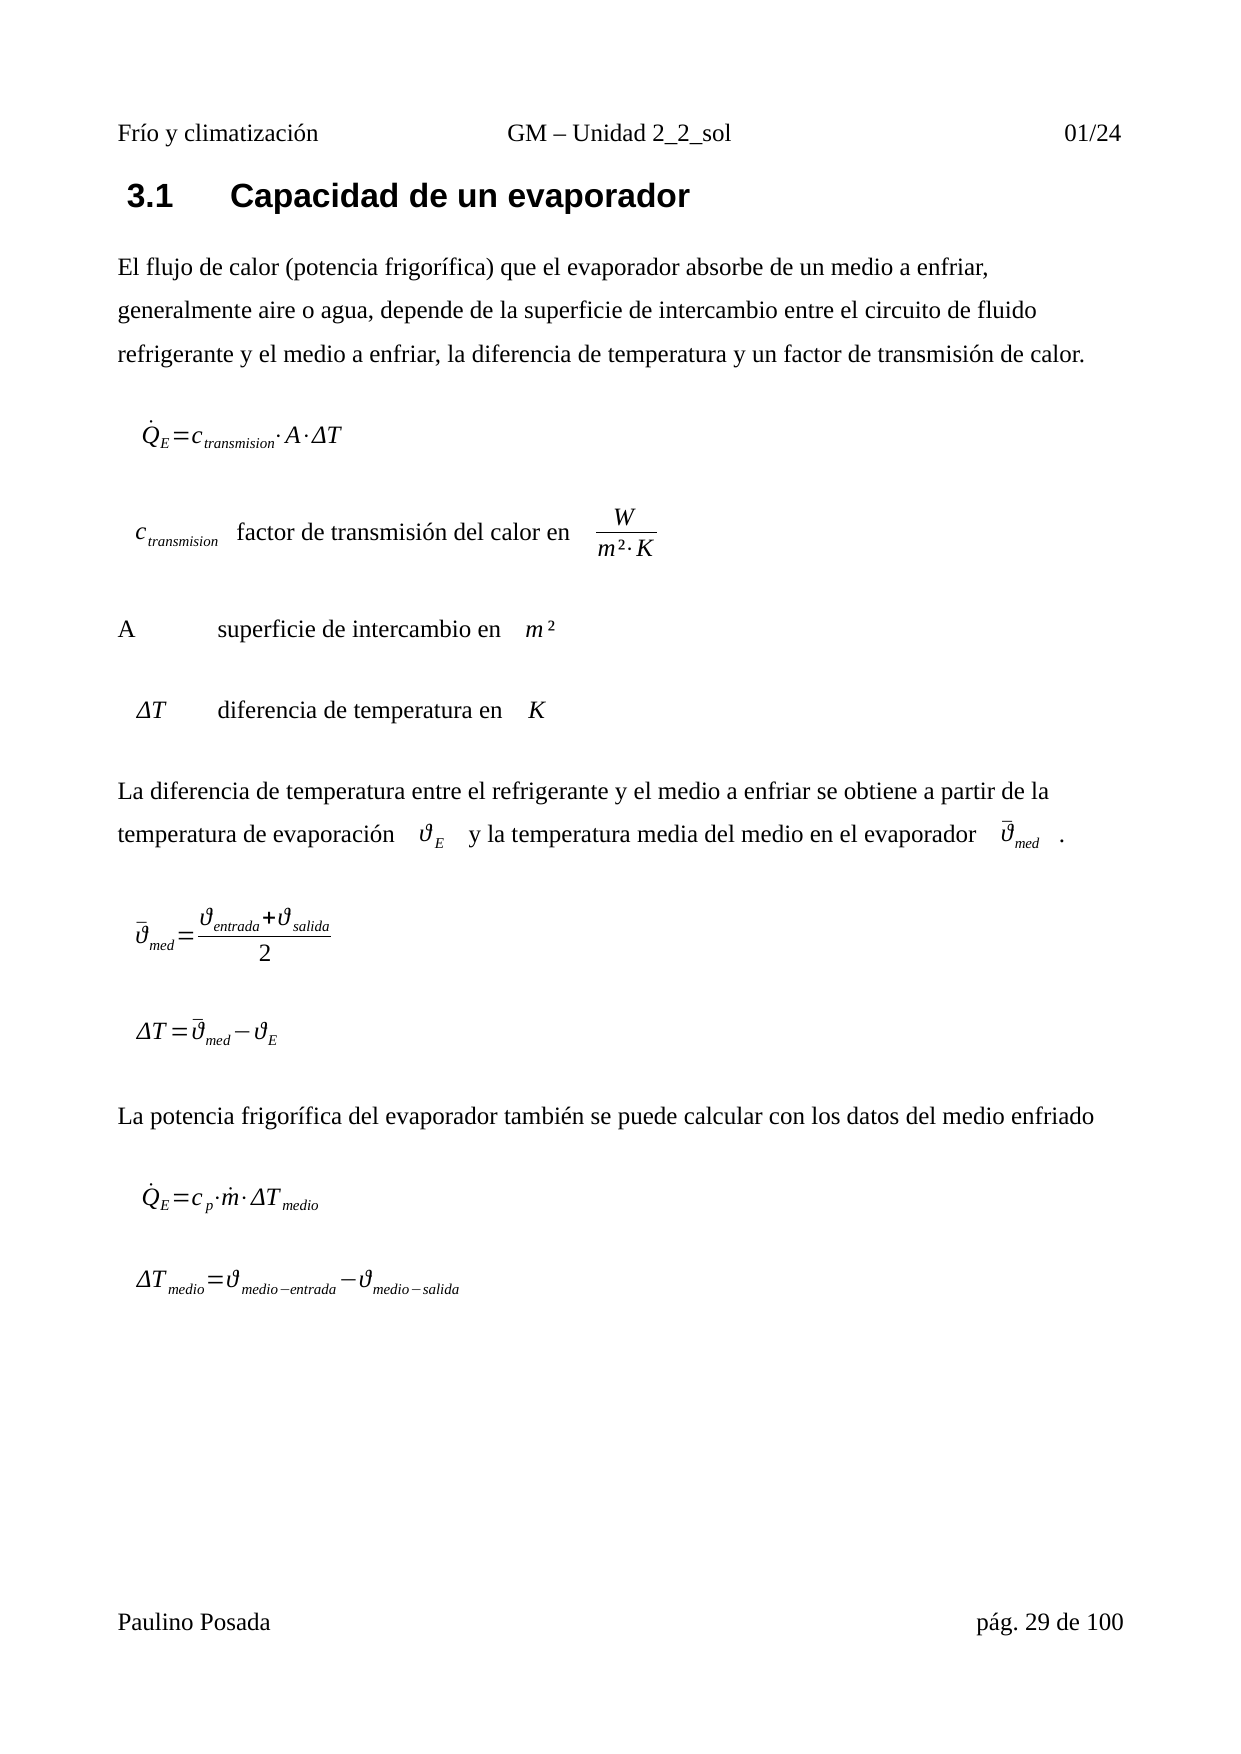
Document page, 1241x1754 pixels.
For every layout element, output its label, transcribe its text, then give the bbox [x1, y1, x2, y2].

text diferencia de temperatura en [117, 695, 1123, 724]
text La diferencia de temperatura entre el refrigerante y el medio a enfriar se obtiene a partir de la temperatura de evaporación y la temperatura media del medio en el evaporador . [117, 776, 1123, 851]
text La potencia frigorífica del evaporador también se puede calcular con los datos del medio enfriado [117, 1101, 1123, 1130]
text A superficie de intercambio en [117, 614, 1123, 643]
text factor de transmisión del calor en [117, 504, 1123, 563]
subtitle Capacidad de un evaporador [117, 176, 1123, 215]
text El flujo de calor (potencia frigorífica) que el evaporador absorbe de un medio a enfriar, generalmente aire o agua, depende de la superficie de intercambio entre el circuito de fluido refrigerante y el medio a enfriar, la diferencia de temperatura y un factor de transmisión de calor. [117, 252, 1123, 367]
